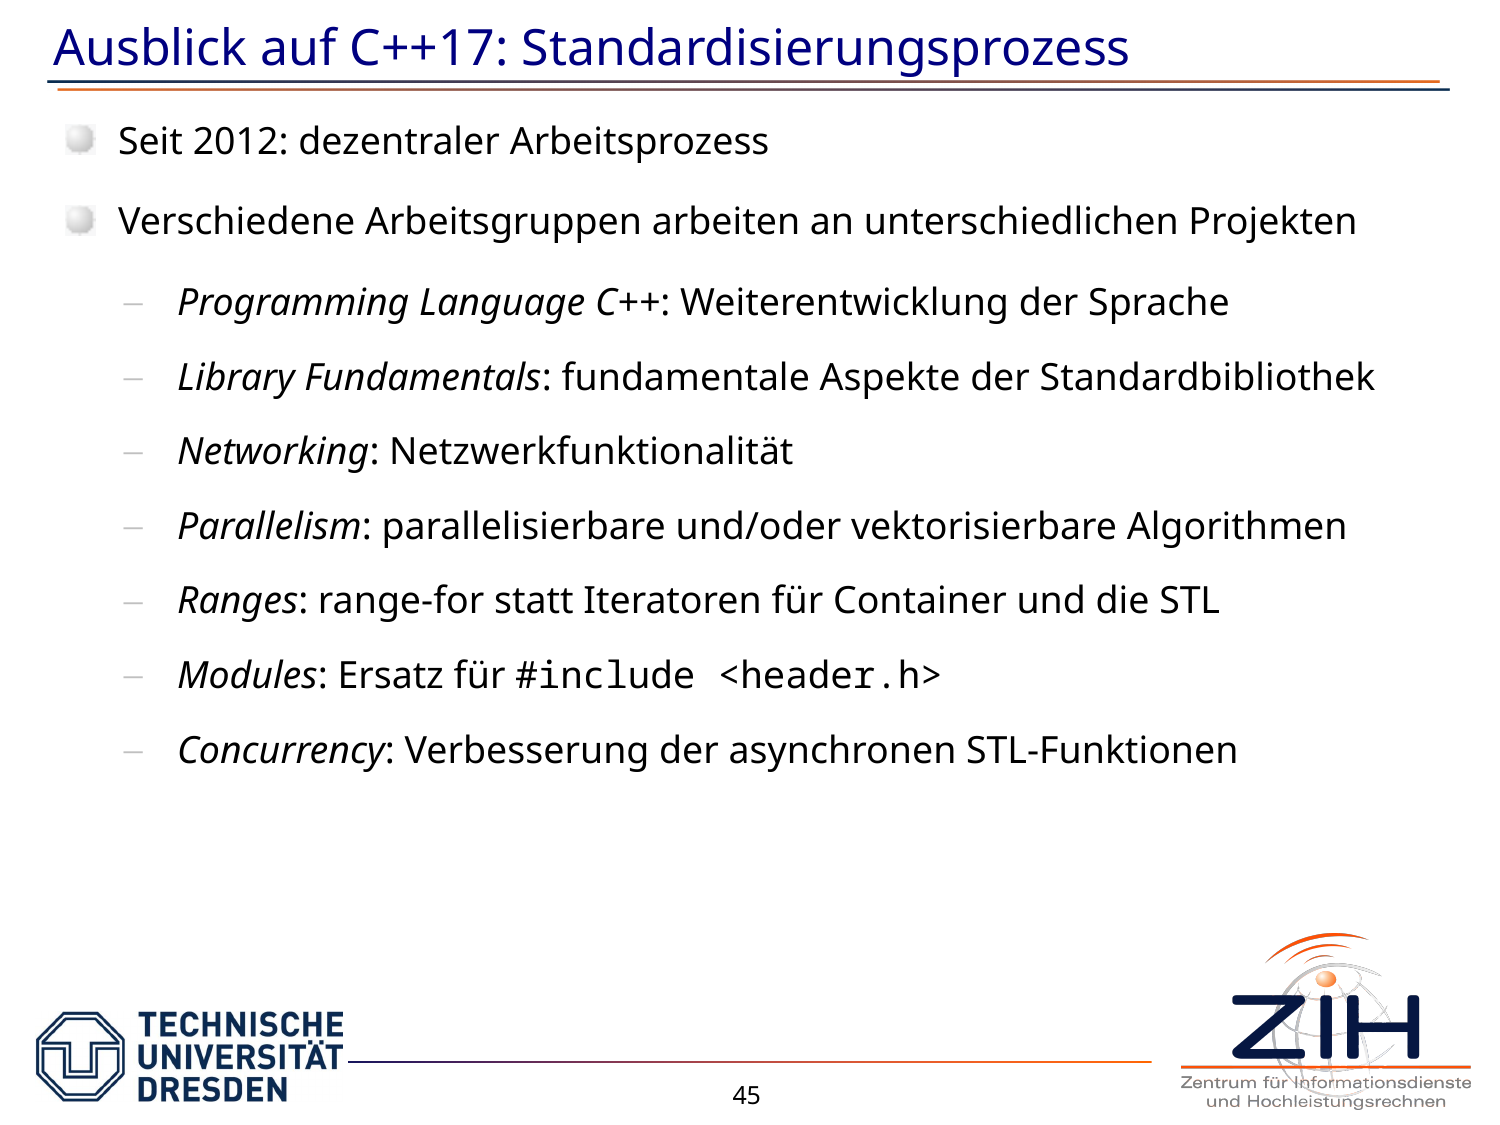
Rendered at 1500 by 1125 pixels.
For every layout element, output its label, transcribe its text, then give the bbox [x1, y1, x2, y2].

picture [1181, 933, 1471, 1110]
list Seit 2012: dezentraler Arbeitsprozess Verschiedene Arbeitsgruppen arbeiten an unterschiedlichen Projekten Programming Language C++: Weiterentwicklung der Sprache Library Fundamentals: fundamentale Aspekte der Standardbibliothek Networking: Netzwerkfunktionalität Parallelism: parallelisierbare und/oder vektorisierbare Algorithmen Ranges: range-for statt Iteratoren für Container und die STL Modules: Ersatz für #include <header.h> Concurrency: Verbesserung der asynchronen STL-Funktionen [29, 118, 1418, 771]
title Ausblick auf C++17: Standardisierungsprozess [53, 12, 1453, 81]
picture [47, 80, 1450, 91]
picture [35, 1011, 343, 1102]
